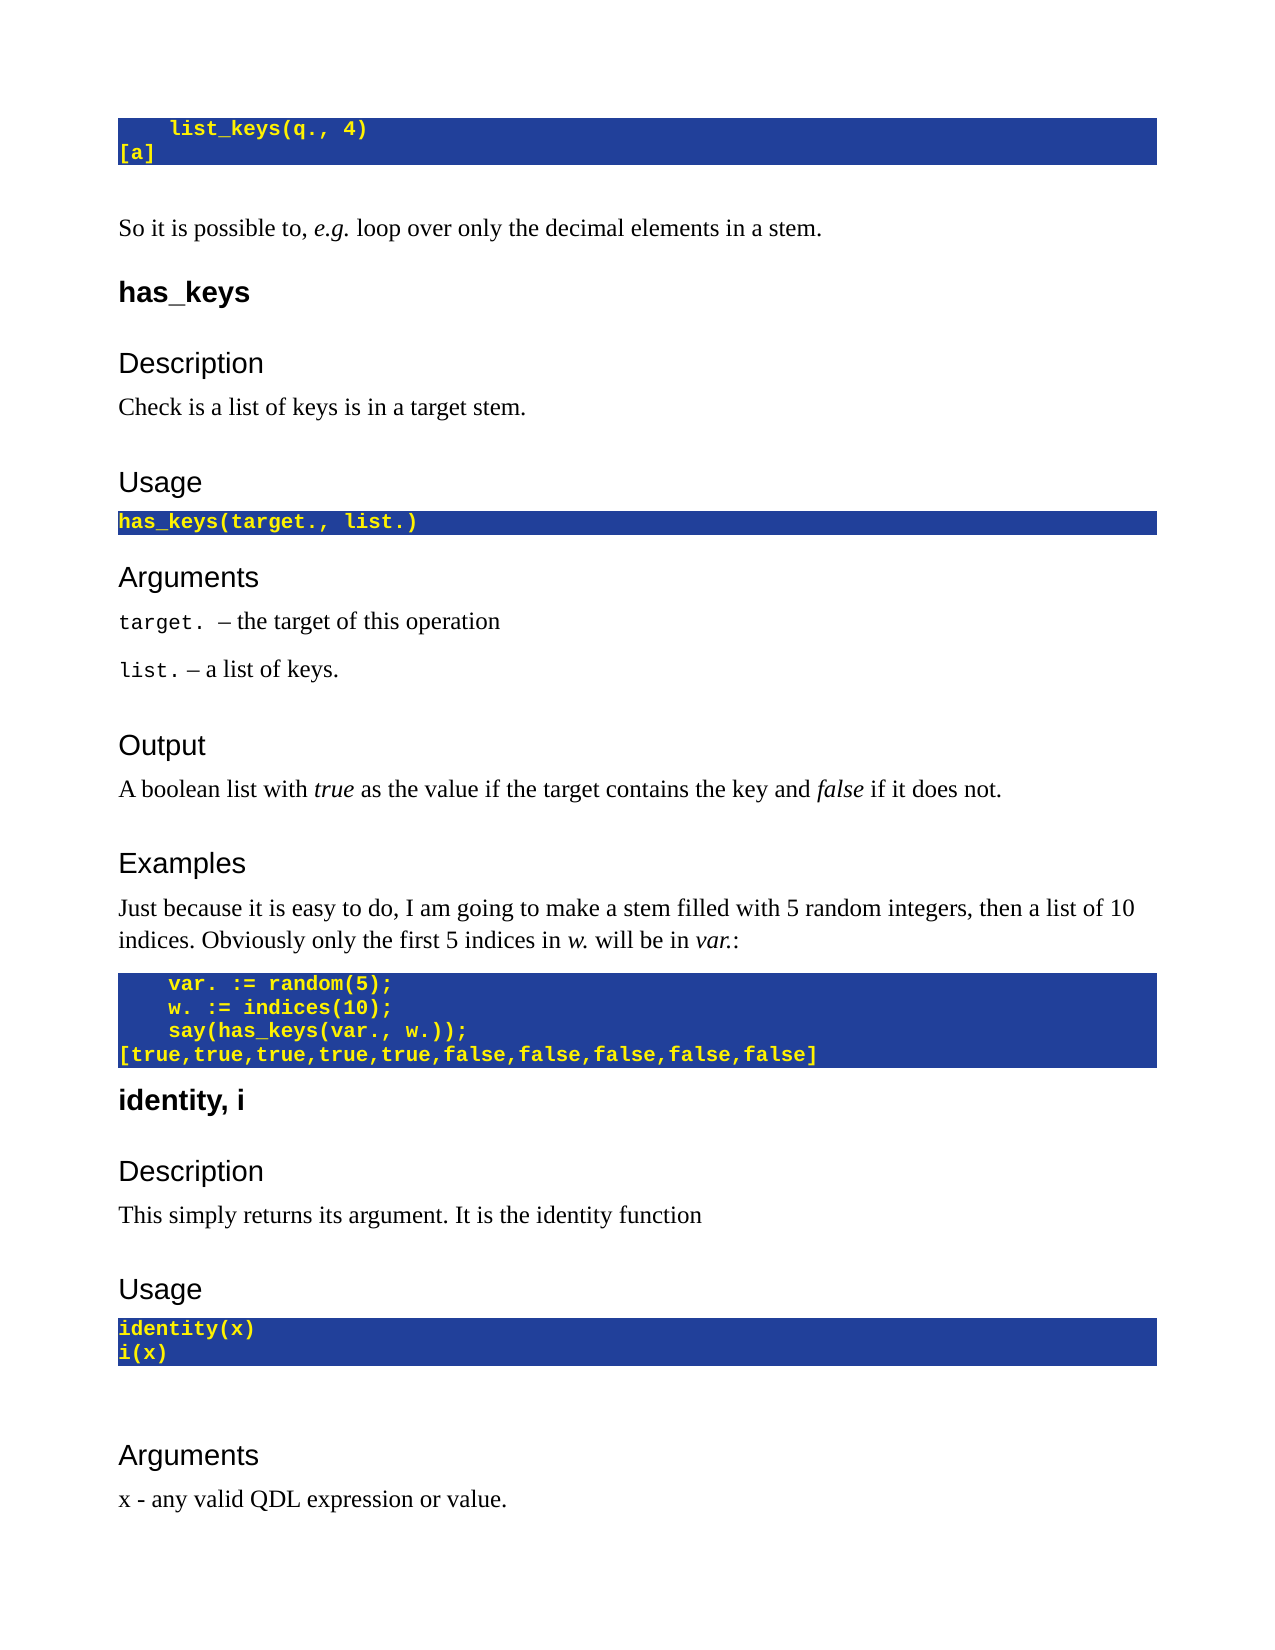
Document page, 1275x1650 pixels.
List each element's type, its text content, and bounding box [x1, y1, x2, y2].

subtitle Examples [118, 847, 1157, 880]
subtitle Arguments [118, 1438, 1157, 1472]
text This simply returns its argument. It is the identity function [118, 1200, 1157, 1228]
text [true,true,true,true,true,false,false,false,false,false] [118, 1044, 1157, 1068]
subtitle Description [118, 1154, 1157, 1187]
text [a] [118, 142, 1157, 165]
subtitle Usage [118, 465, 1157, 499]
text say(has_keys(var., w.)); [118, 1021, 1157, 1044]
text list_keys(q., 4) [118, 118, 1157, 142]
text identity(x) [118, 1318, 1157, 1342]
text w. := indices(10); [118, 997, 1157, 1021]
text list. – a list of keys. [118, 654, 1157, 684]
text A boolean list with true as the value if the target contains the key and false if it does not. [118, 774, 1157, 803]
text So it is possible to, e.g. loop over only the decimal elements in a stem. [118, 213, 1157, 242]
subtitle has_keys [118, 275, 1157, 309]
subtitle identity, i [118, 1082, 1157, 1116]
text has_keys(target., list.) [118, 511, 1157, 535]
text x - any valid QDL expression or value. [118, 1484, 1157, 1513]
text Check is a list of keys is in a target stem. [118, 392, 1157, 421]
subtitle Description [118, 346, 1157, 380]
subtitle Usage [118, 1272, 1157, 1306]
text i(x) [118, 1342, 1157, 1366]
subtitle Arguments [118, 560, 1157, 593]
subtitle Output [118, 728, 1157, 761]
text Just because it is easy to do, I am going to make a stem filled with 5 random integers, then a list of 10 indices. Obviously only the first 5 indices in w. will be in var.: [118, 893, 1157, 954]
text target. – the target of this operation [118, 606, 1157, 635]
text var. := random(5); [118, 973, 1157, 997]
